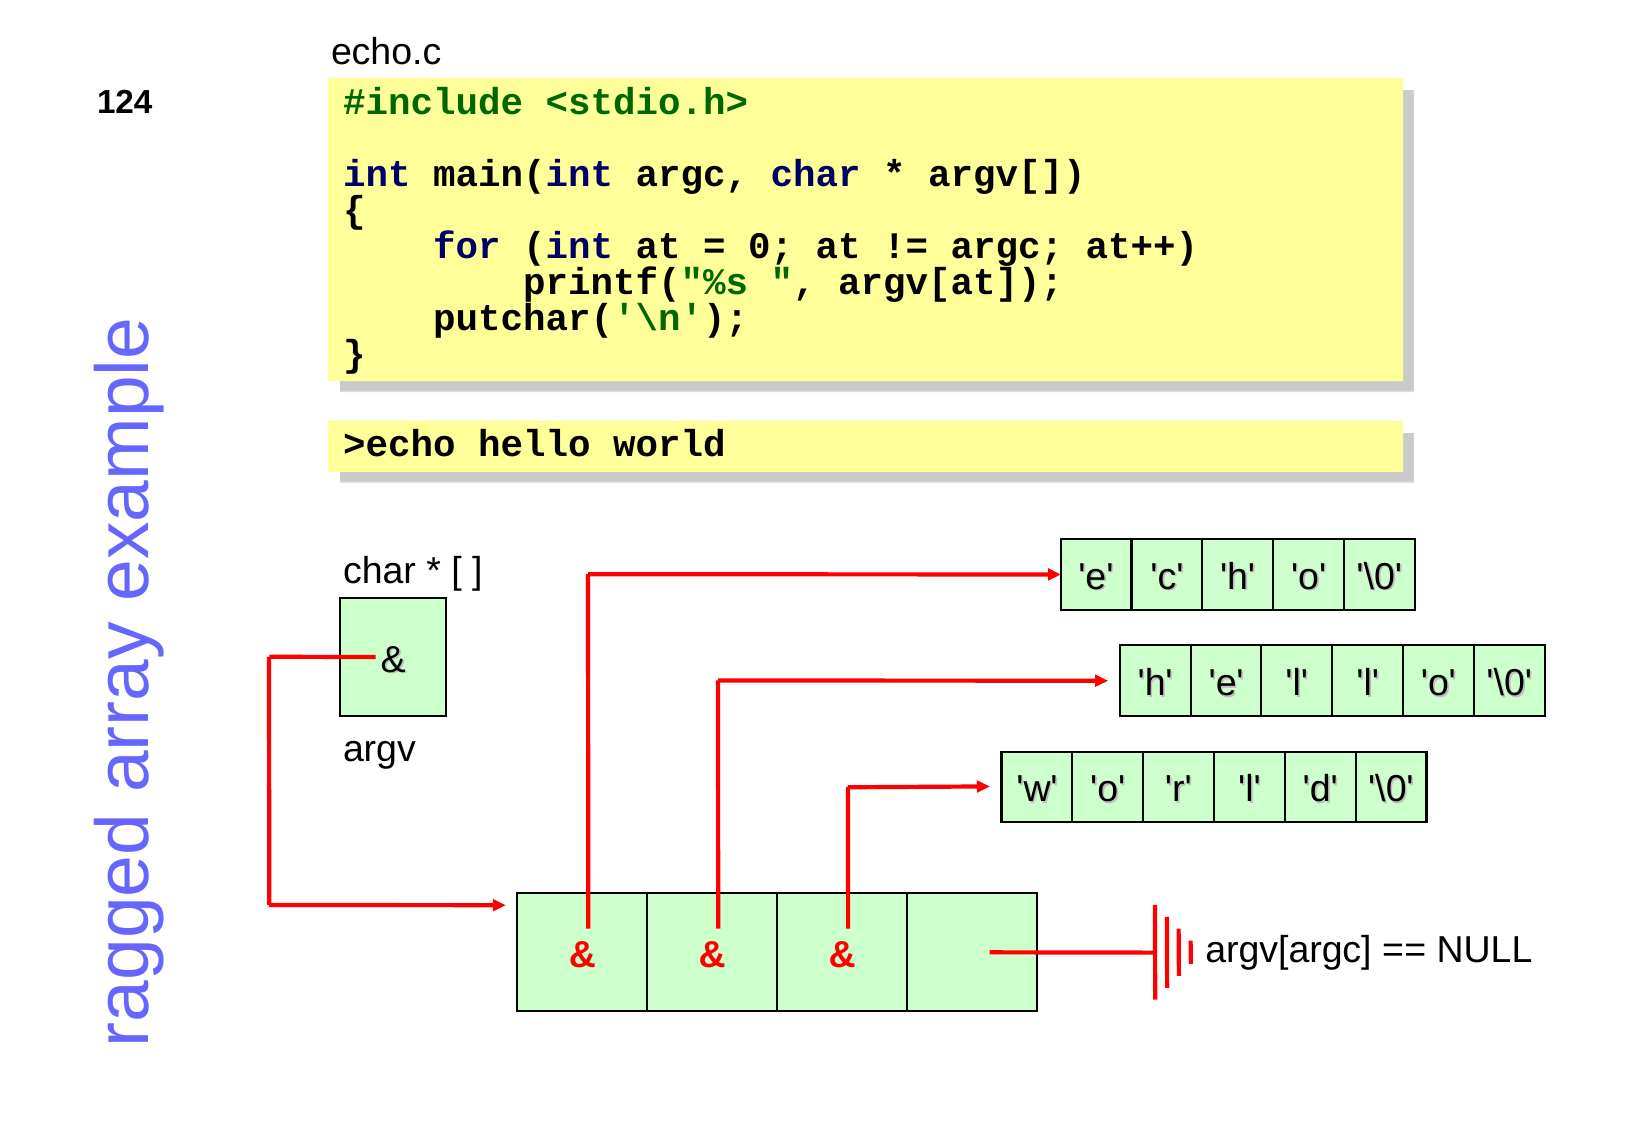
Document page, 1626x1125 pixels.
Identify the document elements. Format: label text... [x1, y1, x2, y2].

text_box #include <stdio.h> int main(int argc, char * argv[]) { for (int at = 0; at != argc; at++) printf("%s ", argv[at]); putchar('\n'); } [328, 78, 1404, 382]
text_box 'l' [1261, 645, 1332, 716]
text_box 'o' [1273, 538, 1343, 610]
text_box & [517, 893, 647, 1012]
text_box 'o' [1403, 645, 1473, 716]
text_box argv[argc] == NULL [1190, 916, 1626, 978]
text_box & [647, 893, 777, 1012]
text_box '\0' [1355, 751, 1427, 823]
text_box 'w' [1001, 751, 1073, 823]
text_box echo.c [316, 18, 541, 80]
text_box [906, 893, 1037, 1012]
text_box 'd' [1284, 751, 1355, 823]
text_box argv [328, 715, 530, 777]
text_box 'h' [1119, 645, 1191, 716]
text_box & [777, 893, 906, 1012]
text_box >echo hello world [328, 420, 1404, 472]
text_box 'e' [1191, 645, 1261, 716]
text_box 'r' [1143, 751, 1214, 823]
text_box 'o' [1073, 751, 1143, 823]
text_box 'c' [1131, 538, 1202, 610]
text_box char * [ ] [328, 538, 553, 600]
text_box 'e' [1060, 538, 1131, 610]
text_box '\0' [1343, 538, 1415, 610]
title ragged array example [50, 187, 188, 1063]
text_box '\0' [1473, 645, 1545, 716]
text_box 'h' [1202, 538, 1273, 610]
text_box & [340, 600, 447, 715]
text_box 'l' [1332, 645, 1403, 716]
text_box 'l' [1214, 751, 1284, 823]
